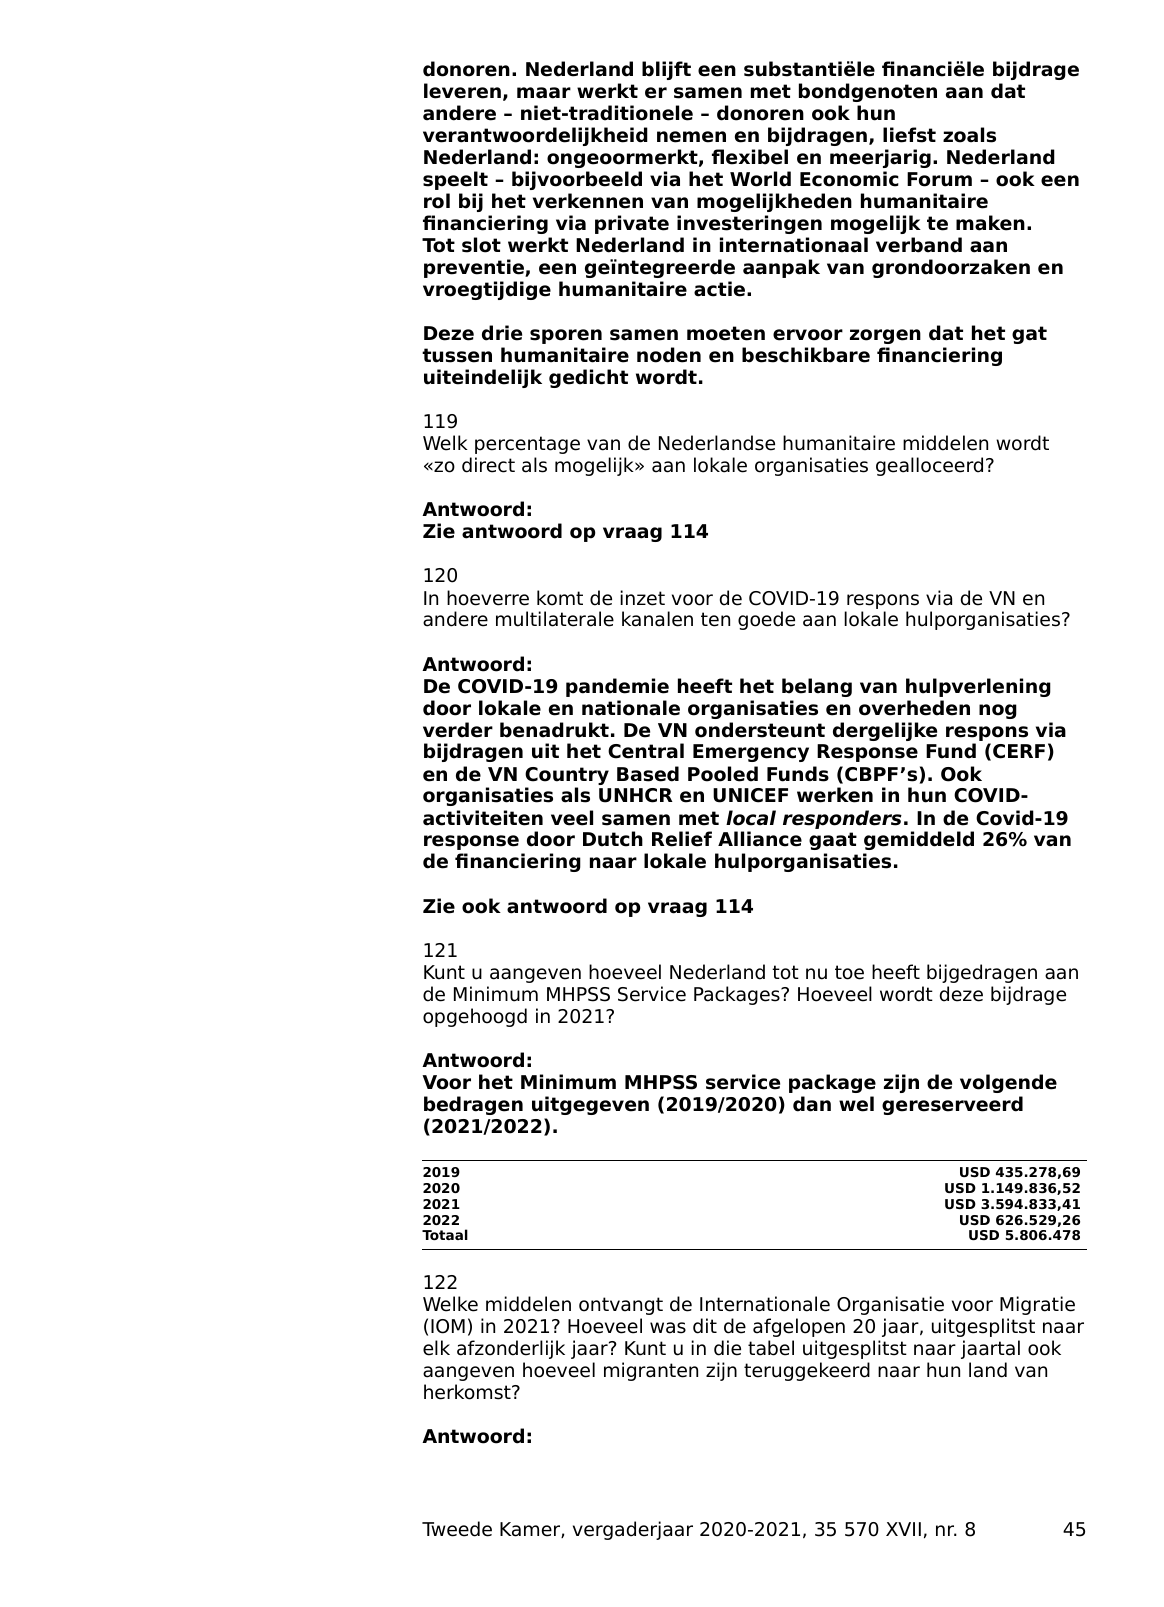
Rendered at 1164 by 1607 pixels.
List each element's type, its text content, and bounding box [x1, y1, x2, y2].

text Antwoord: [422, 1426, 1087, 1448]
table_cell Totaal [422, 1228, 555, 1249]
table_cell USD 626.529,26 [555, 1213, 1087, 1228]
text Tot slot werkt Nederland in internationaal verband aan preventie, een geïntegreerde aanpak van grondoorzaken en vroegtijdige humanitaire actie. [422, 235, 1087, 301]
text Deze drie sporen samen moeten ervoor zorgen dat het gat tussen humanitaire noden en beschikbare financiering uiteindelijk gedicht wordt. [422, 323, 1087, 389]
table_header 2019 [422, 1161, 555, 1181]
text Welk percentage van de Nederlandse humanitaire middelen wordt «zo direct als mogelijk» aan lokale organisaties gealloceerd? [422, 433, 1087, 477]
text Kunt u aangeven hoeveel Nederland tot nu toe heeft bijgedragen aan de Minimum MHPSS Service Packages? Hoeveel wordt deze bijdrage opgehoogd in 2021? [422, 962, 1087, 1028]
text 120 [422, 565, 1087, 587]
table_cell USD 3.594.833,41 [555, 1197, 1087, 1212]
table_cell USD 1.149.836,52 [555, 1181, 1087, 1197]
table_cell 2021 [422, 1197, 555, 1212]
text Antwoord: [422, 499, 1087, 521]
text Zie ook antwoord op vraag 114 [422, 896, 1087, 917]
text Voor het Minimum MHPSS service package zijn de volgende bedragen uitgegeven (2019/2020) dan wel gereserveerd (2021/2022). [422, 1072, 1087, 1138]
text De COVID-19 pandemie heeft het belang van hulpverlening door lokale en nationale organisaties en overheden nog verder benadrukt. De VN ondersteunt dergelijke respons via bijdragen uit het Central Emergency Response Fund (CERF) en de VN Country Based Pooled Funds (CBPF’s). Ook organisaties als UNHCR en UNICEF werken in hun COVID-activiteiten veel samen met local responders. In de Covid-19 response door Dutch Relief Alliance gaat gemiddeld 26% van de financiering naar lokale hulporganisaties. [422, 676, 1087, 873]
table_cell USD 5.806.478 [555, 1228, 1087, 1249]
text In hoeverre komt de inzet voor de COVID-19 respons via de VN en andere multilaterale kanalen ten goede aan lokale hulporganisaties? [422, 587, 1087, 631]
text donoren. Nederland blijft een substantiële financiële bijdrage leveren, maar werkt er samen met bondgenoten aan dat andere – niet-traditionele – donoren ook hun verantwoordelijkheid nemen en bijdragen, liefst zoals Nederland: ongeoormerkt, flexibel en meerjarig. Nederland speelt – bijvoorbeeld via het World Economic Forum – ook een rol bij het verkennen van mogelijkheden humanitaire financiering via private investeringen mogelijk te maken. [422, 59, 1087, 235]
text 119 [422, 411, 1087, 433]
text Zie antwoord op vraag 114 [422, 521, 1087, 543]
table_cell 2022 [422, 1213, 555, 1228]
text 122 [422, 1272, 1087, 1294]
text Antwoord: [422, 1050, 1087, 1072]
text Antwoord: [422, 653, 1087, 676]
text Welke middelen ontvangt de Internationale Organisatie voor Migratie (IOM) in 2021? Hoeveel was dit de afgelopen 20 jaar, uitgesplitst naar elk afzonderlijk jaar? Kunt u in die tabel uitgesplitst naar jaartal ook aangeven hoeveel migranten zijn teruggekeerd naar hun land van herkomst? [422, 1294, 1087, 1404]
text 121 [422, 940, 1087, 962]
table_cell 2020 [422, 1181, 555, 1197]
table_header USD 435.278,69 [555, 1161, 1087, 1181]
